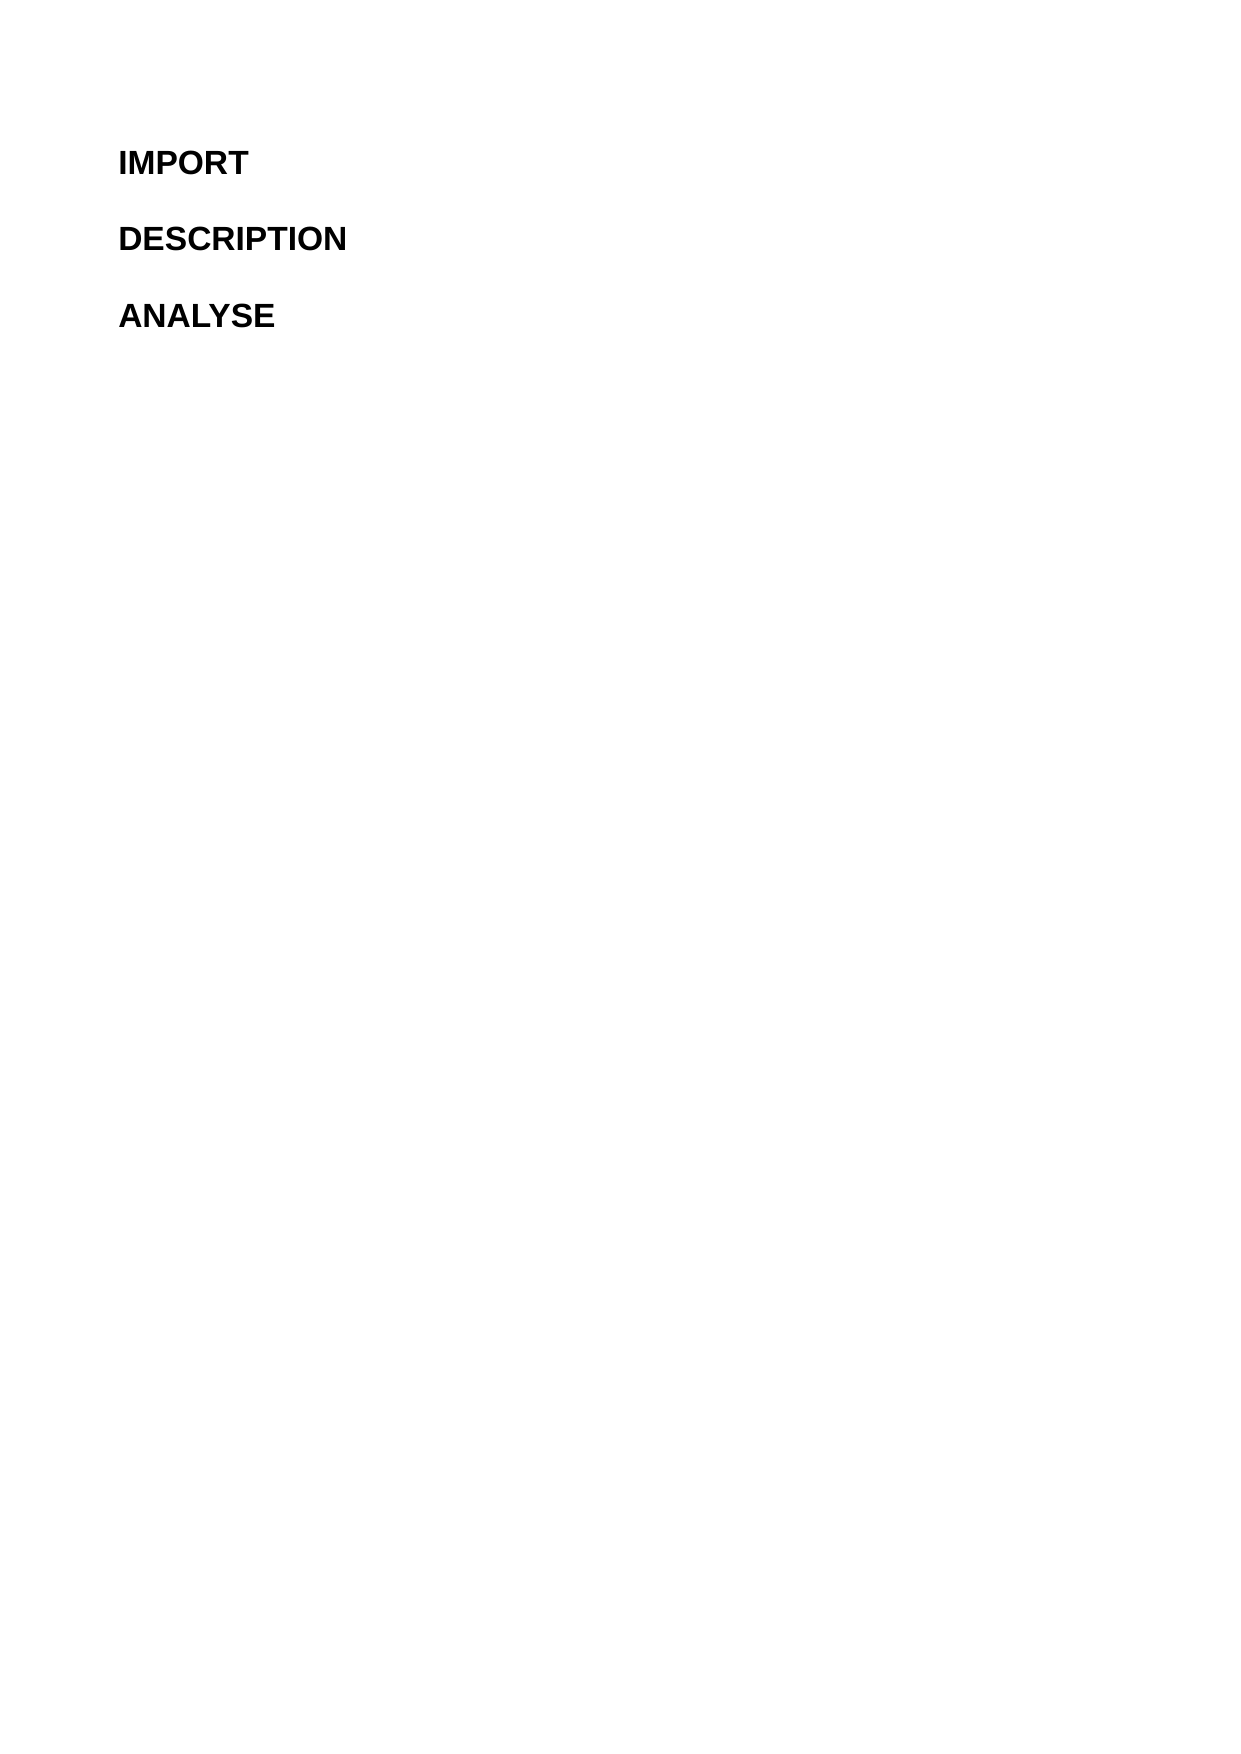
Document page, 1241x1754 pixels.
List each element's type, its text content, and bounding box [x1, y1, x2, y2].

subtitle analyse [118, 295, 1122, 334]
subtitle description [118, 219, 1122, 258]
subtitle import [118, 143, 1122, 182]
